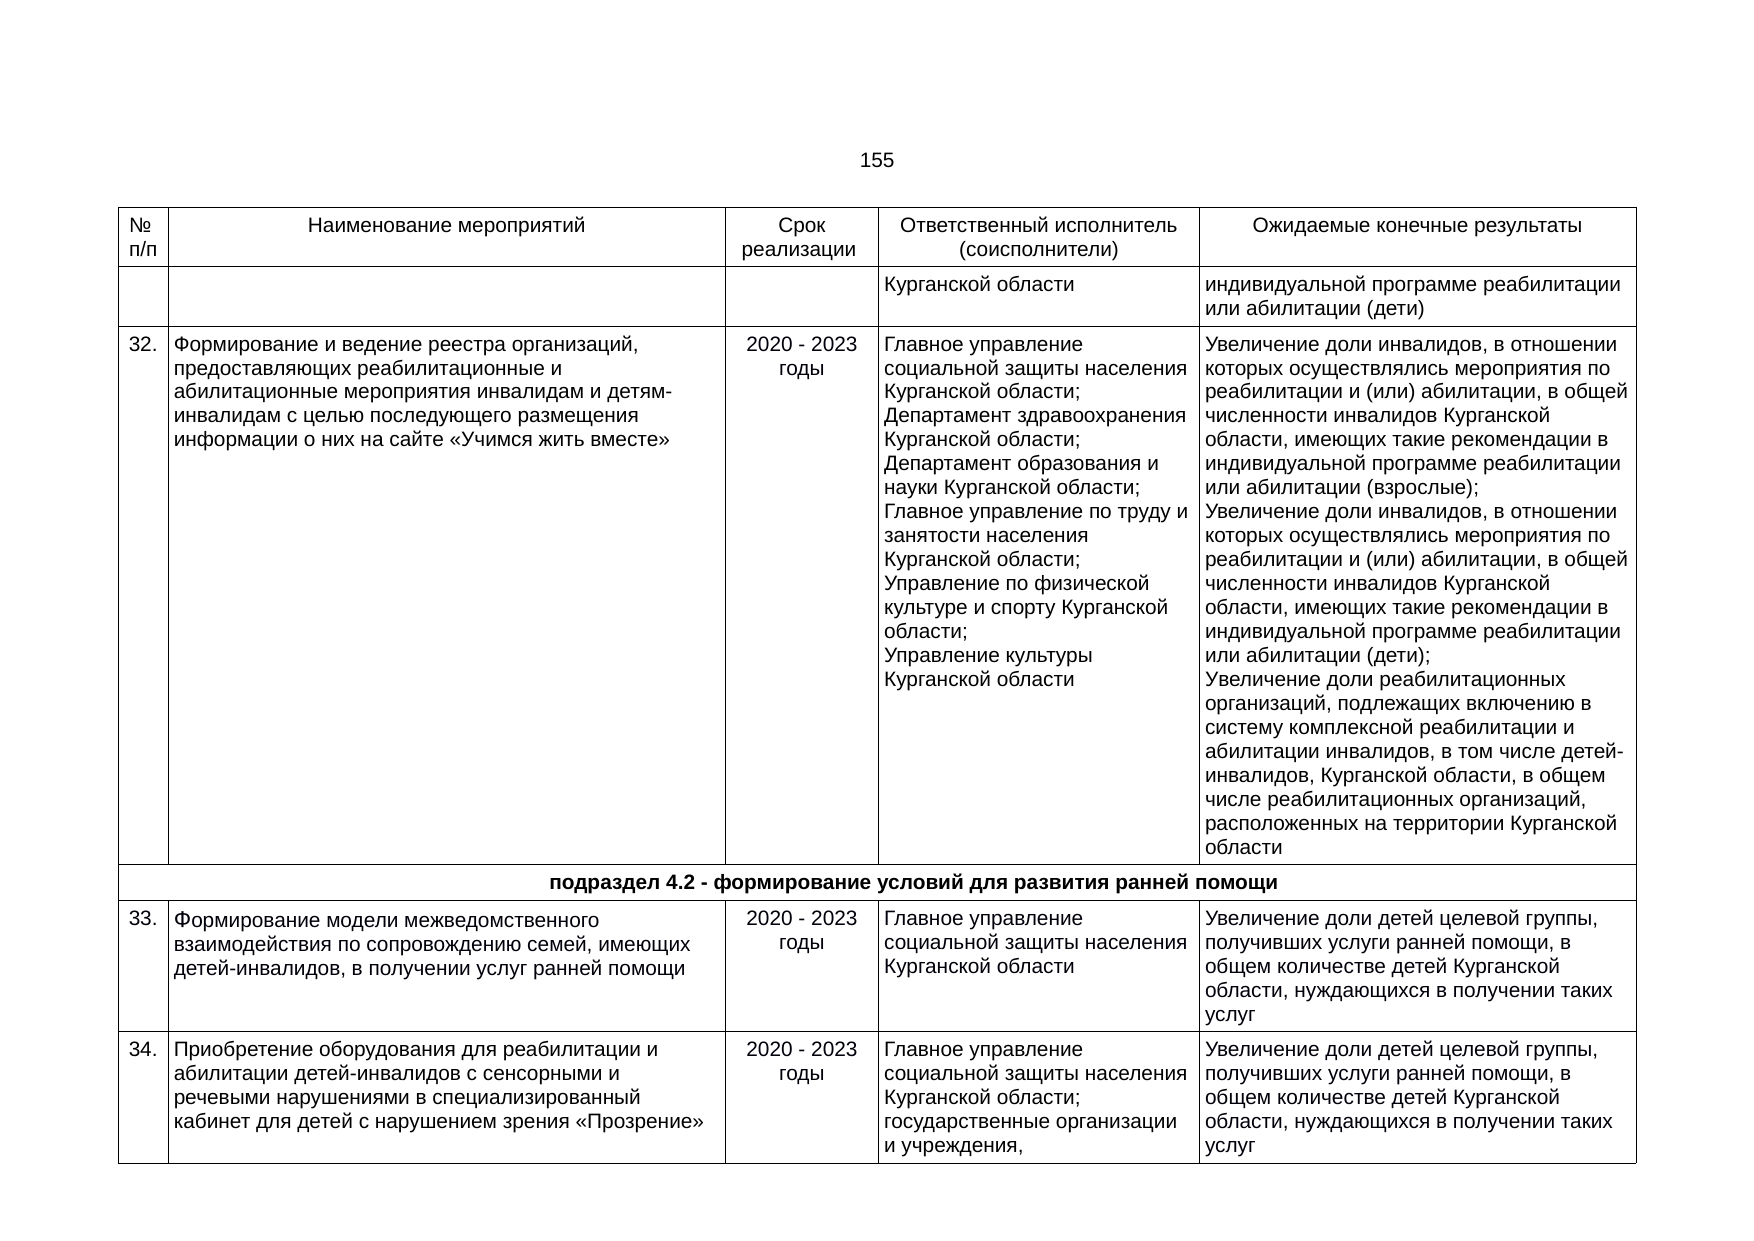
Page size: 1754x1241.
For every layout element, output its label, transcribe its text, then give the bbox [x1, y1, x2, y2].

table_cell Главное управление социальной защиты населения Курганской области; государственные организации и учреждения, [879, 1032, 1199, 1162]
table_cell [119, 267, 168, 326]
table_cell 33. [119, 901, 168, 1031]
table_cell Курганской области [879, 267, 1199, 326]
table_cell 2020 - 2023 годы [726, 327, 878, 864]
table_header № п/п [119, 208, 168, 266]
table_cell Главное управление социальной защиты населения Курганской области; Департамент здравоохранения Курганской области; Департамент образования и науки Курганской области; Главное управление по труду и занятости населения Курганской области; Управление по физической культуре и спорту Курганской области; Управление культуры Курганской области [879, 327, 1199, 864]
table_cell 2020 - 2023 годы [726, 901, 878, 1031]
table_cell Увеличение доли инвалидов, в отношении которых осуществлялись мероприятия по реабилитации и (или) абилитации, в общей численности инвалидов Курганской области, имеющих такие рекомендации в индивидуальной программе реабилитации или абилитации (взрослые); Увеличение доли инвалидов, в отношении которых осуществлялись мероприятия по реабилитации и (или) абилитации, в общей численности инвалидов Курганской области, имеющих такие рекомендации в индивидуальной программе реабилитации или абилитации (дети); Увеличение доли реабилитационных организаций, подлежащих включению в систему комплексной реабилитации и абилитации инвалидов, в том числе детей-инвалидов, Курганской области, в общем числе реабилитационных организаций, расположенных на территории Курганской области [1200, 327, 1636, 864]
table_cell подраздел 4.2 - формирование условий для развития ранней помощи [119, 865, 1636, 900]
table_cell Главное управление социальной защиты населения Курганской области [879, 901, 1199, 1031]
table_cell 32. [119, 327, 168, 864]
table_cell [169, 267, 725, 326]
table_header Ответственный исполнитель (соисполнители) [879, 208, 1199, 266]
table_cell Приобретение оборудования для реабилитации и абилитации детей-инвалидов с сенсорными и речевыми нарушениями в специализированный кабинет для детей с нарушением зрения «Прозрение» [169, 1032, 725, 1162]
table_cell 2020 - 2023 годы [726, 1032, 878, 1162]
table_header Наименование мероприятий [169, 208, 725, 266]
table_cell Увеличение доли детей целевой группы, получивших услуги ранней помощи, в общем количестве детей Курганской области, нуждающихся в получении таких услуг [1200, 901, 1636, 1031]
table_header Ожидаемые конечные результаты [1200, 208, 1636, 266]
table_cell Увеличение доли детей целевой группы, получивших услуги ранней помощи, в общем количестве детей Курганской области, нуждающихся в получении таких услуг [1200, 1032, 1636, 1162]
table_cell [726, 267, 878, 326]
table_header Срок реализации [726, 208, 878, 266]
table_cell 34. [119, 1032, 168, 1162]
table_cell индивидуальной программе реабилитации или абилитации (дети) [1200, 267, 1636, 326]
table_cell Формирование и ведение реестра организаций, предоставляющих реабилитационные и абилитационные мероприятия инвалидам и детям-инвалидам с целью последующего размещения информации о них на сайте «Учимся жить вместе» [169, 327, 725, 864]
table_cell Формирование модели межведомственного взаимодействия по сопровождению семей, имеющих детей-инвалидов, в получении услуг ранней помощи [169, 901, 725, 1031]
